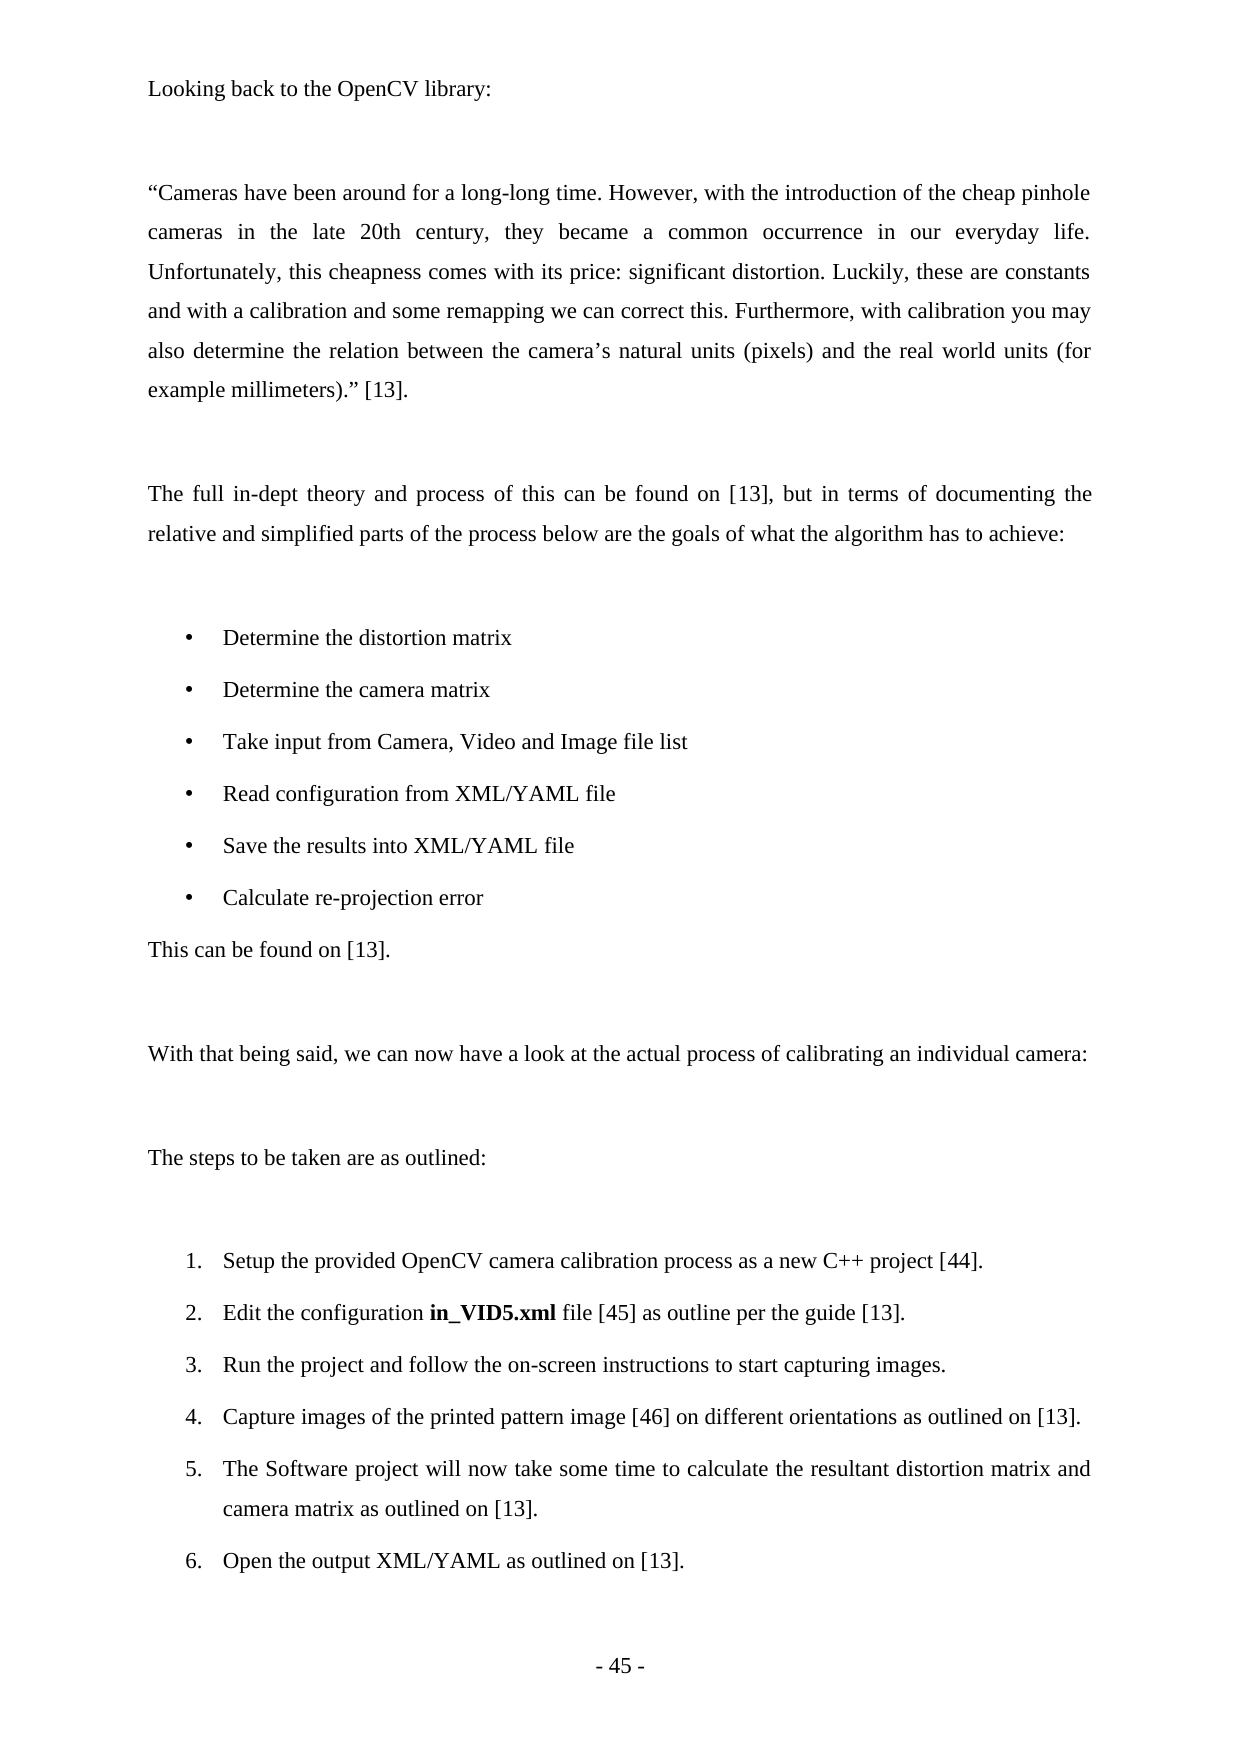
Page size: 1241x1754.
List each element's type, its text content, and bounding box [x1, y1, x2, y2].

text This can be found on [13]. [148, 936, 1092, 962]
list Open the output XML/YAML as outlined on [13]. [185, 1547, 1092, 1573]
list Take input from Camera, Video and Image file list [185, 728, 1092, 754]
list Run the project and follow the on-screen instructions to start capturing images. [185, 1351, 1092, 1378]
list Edit the configuration in_VID5.xml file [45] as outline per the guide [13]. [185, 1299, 1092, 1326]
text With that being said, we can now have a look at the actual process of calibrating an individual camera: [148, 1039, 1092, 1066]
list Determine the camera matrix [185, 676, 1092, 702]
text “Cameras have been around for a long-long time. However, with the introduction of the cheap pinhole cameras in the late 20th century, they became a common occurrence in our everyday life. Unfortunately, this cheapness comes with its price: significant distortion. Luckily, these are constants and with a calibration and some remapping we can correct this. Furthermore, with calibration you may also determine the relation between the camera’s natural units (pixels) and the real world units (for example millimeters).” [13]. [148, 179, 1092, 403]
list The Software project will now take some time to calculate the resultant distortion matrix and camera matrix as outlined on [13]. [185, 1455, 1092, 1521]
list Read configuration from XML/YAML file [185, 780, 1092, 806]
text The steps to be taken are as outlined: [148, 1143, 1092, 1170]
text Looking back to the OpenCV library: [148, 75, 1092, 101]
list Capture images of the printed pattern image [46] on different orientations as outlined on [13]. [185, 1403, 1092, 1430]
list Calculate re-projection error [185, 884, 1092, 910]
list Save the results into XML/YAML file [185, 832, 1092, 858]
list Setup the provided OpenCV camera calibration process as a new C++ project [44]. [185, 1247, 1092, 1274]
text The full in-dept theory and process of this can be found on [13], but in terms of documenting the relative and simplified parts of the process below are the goals of what the algorithm has to achieve: [148, 480, 1092, 546]
list Determine the distortion matrix [185, 624, 1092, 650]
